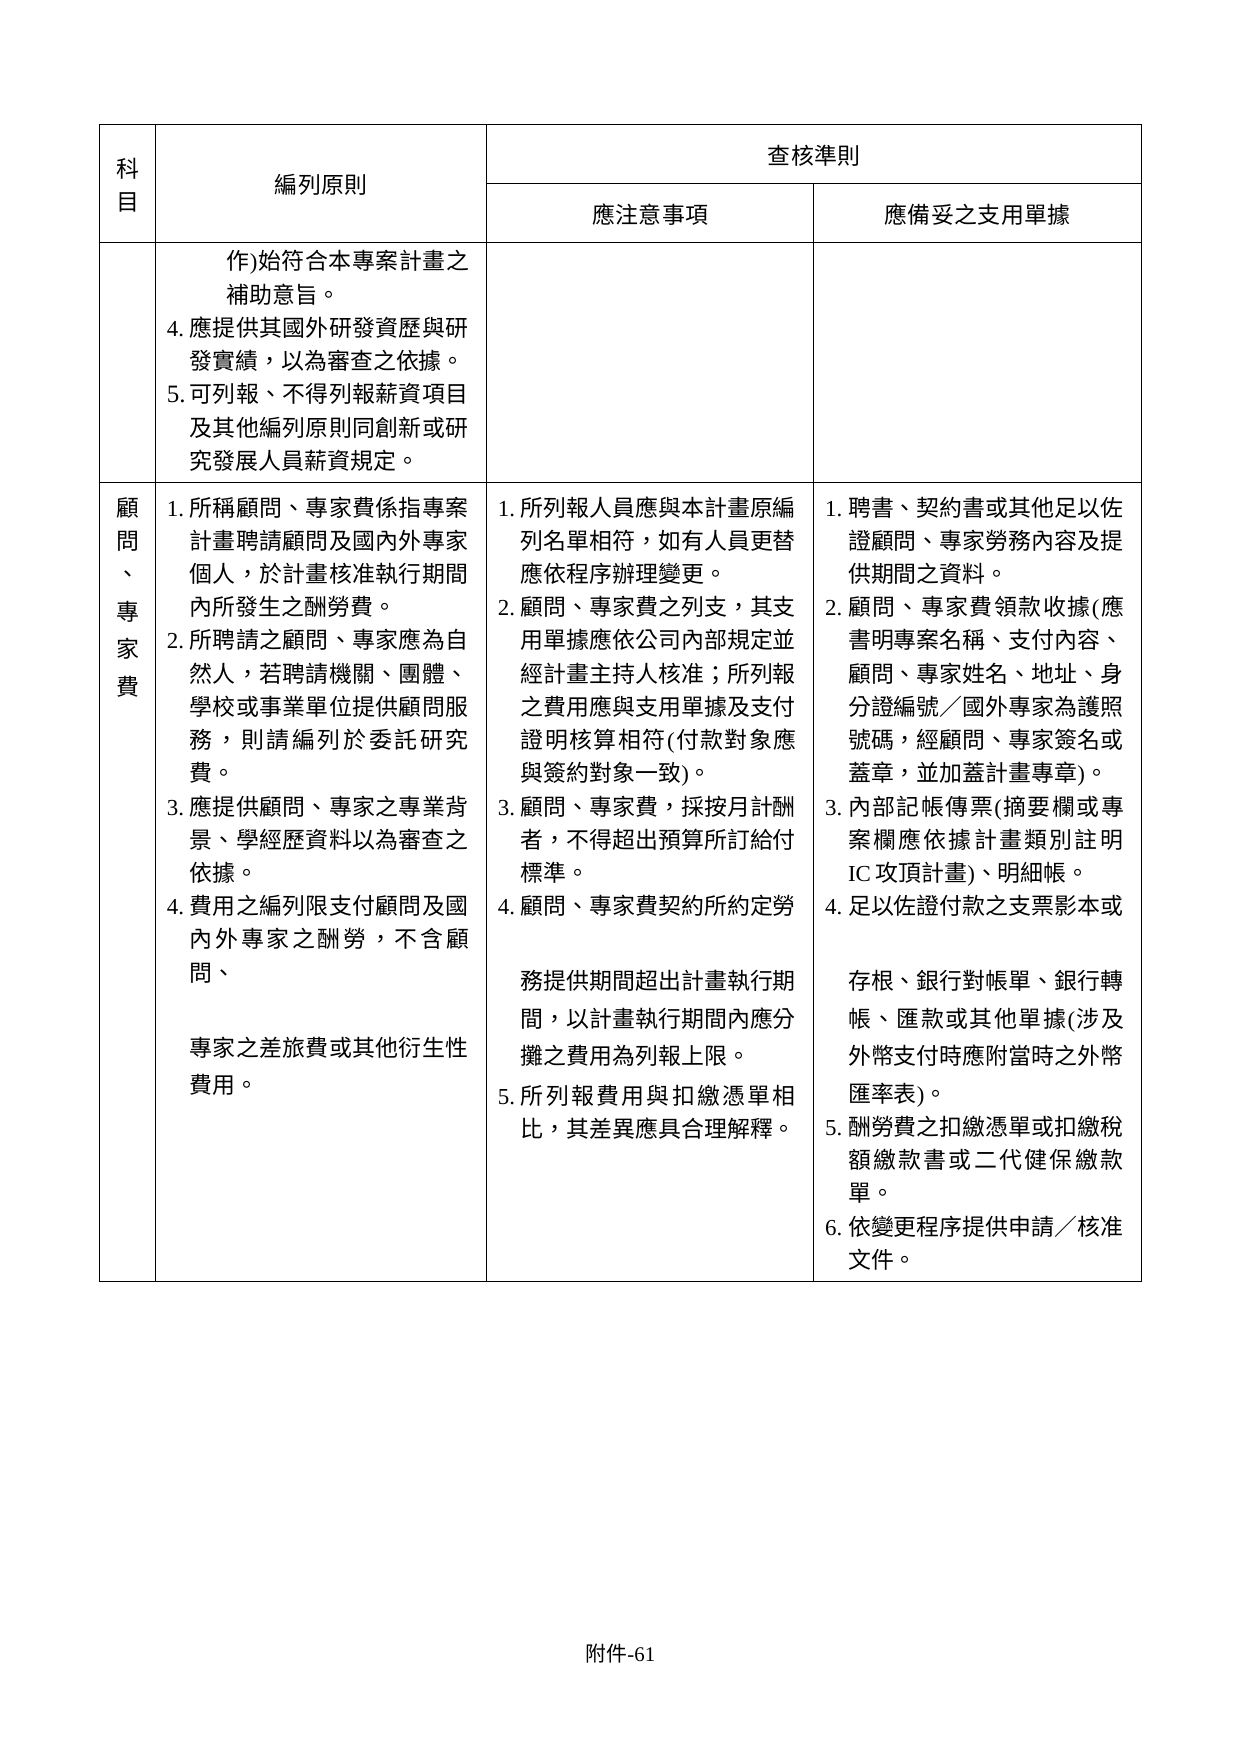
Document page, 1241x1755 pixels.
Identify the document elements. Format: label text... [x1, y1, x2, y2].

table_cell [814, 243, 1141, 482]
table_cell 聘書、契約書或其他足以佐證顧問、專家勞務內容及提供期間之資料。 顧問、專家費領款收據(應書明專案名稱、支付內容、顧問、專家姓名、地址、身分證編號／國外專家為護照號碼，經顧問、專家簽名或蓋章，並加蓋計畫專章)。 內部記帳傳票(摘要欄或專案欄應依據計畫類別註明IC攻頂計畫)、明細帳。 足以佐證付款之支票影本或 存根、銀行對帳單、銀行轉帳、匯款或其他單據(涉及外幣支付時應附當時之外幣匯率表)。 酬勞費之扣繳憑單或扣繳稅額繳款書或二代健保繳款單。 依變更程序提供申請／核准文件。 [814, 483, 1141, 1281]
table_header 科目 [100, 125, 155, 242]
table_cell [100, 243, 155, 482]
table_cell 顧問、 專家費 [100, 483, 155, 1281]
table_header 編列原則 [156, 125, 486, 242]
table_header 查核準則 [487, 125, 1141, 183]
table_cell 所稱顧問、專家費係指專案計畫聘請顧問及國內外專家個人，於計畫核准執行期間內所發生之酬勞費。 所聘請之顧問、專家應為自然人，若聘請機關、團體、學校或事業單位提供顧問服務，則請編列於委託研究費。 應提供顧問、專家之專業背景、學經歷資料以為審查之依據。 費用之編列限支付顧問及國內外專家之酬勞，不含顧問、 專家之差旅費或其他衍生性費用。 [156, 483, 486, 1281]
table_cell 所列報人員應與本計畫原編列名單相符，如有人員更替應依程序辦理變更。 顧問、專家費之列支，其支用單據應依公司內部規定並經計畫主持人核准；所列報之費用應與支用單據及支付證明核算相符(付款對象應與簽約對象一致)。 顧問、專家費，採按月計酬者，不得超出預算所訂給付標準。 顧問、專家費契約所約定勞 務提供期間超出計畫執行期間，以計畫執行期間內應分攤之費用為列報上限。 所列報費用與扣繳憑單相比，其差異應具合理解釋。 [487, 483, 813, 1281]
table_cell 作)始符合本專案計畫之補助意旨。 應提供其國外研發資歷與研發實績，以為審查之依據。 可列報、不得列報薪資項目及其他編列原則同創新或研究發展人員薪資規定。 [156, 243, 486, 482]
table_cell 應注意事項 [487, 184, 813, 242]
table_cell [487, 243, 813, 482]
table_cell 應備妥之支用單據 [814, 184, 1141, 242]
